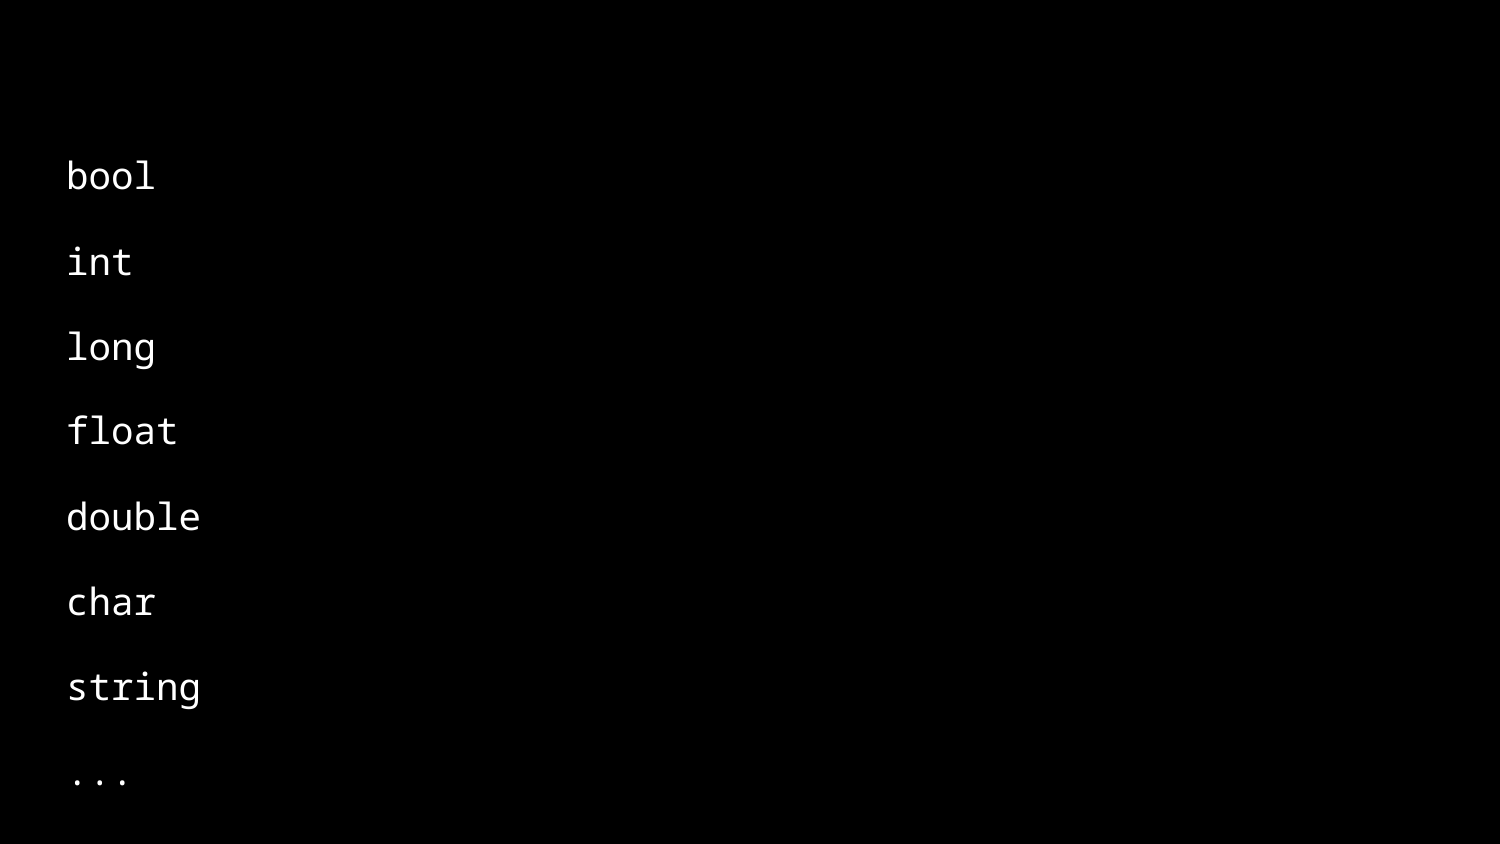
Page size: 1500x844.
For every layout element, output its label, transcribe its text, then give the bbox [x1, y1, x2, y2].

list bool int long float double char string ... [51, 189, 1449, 750]
